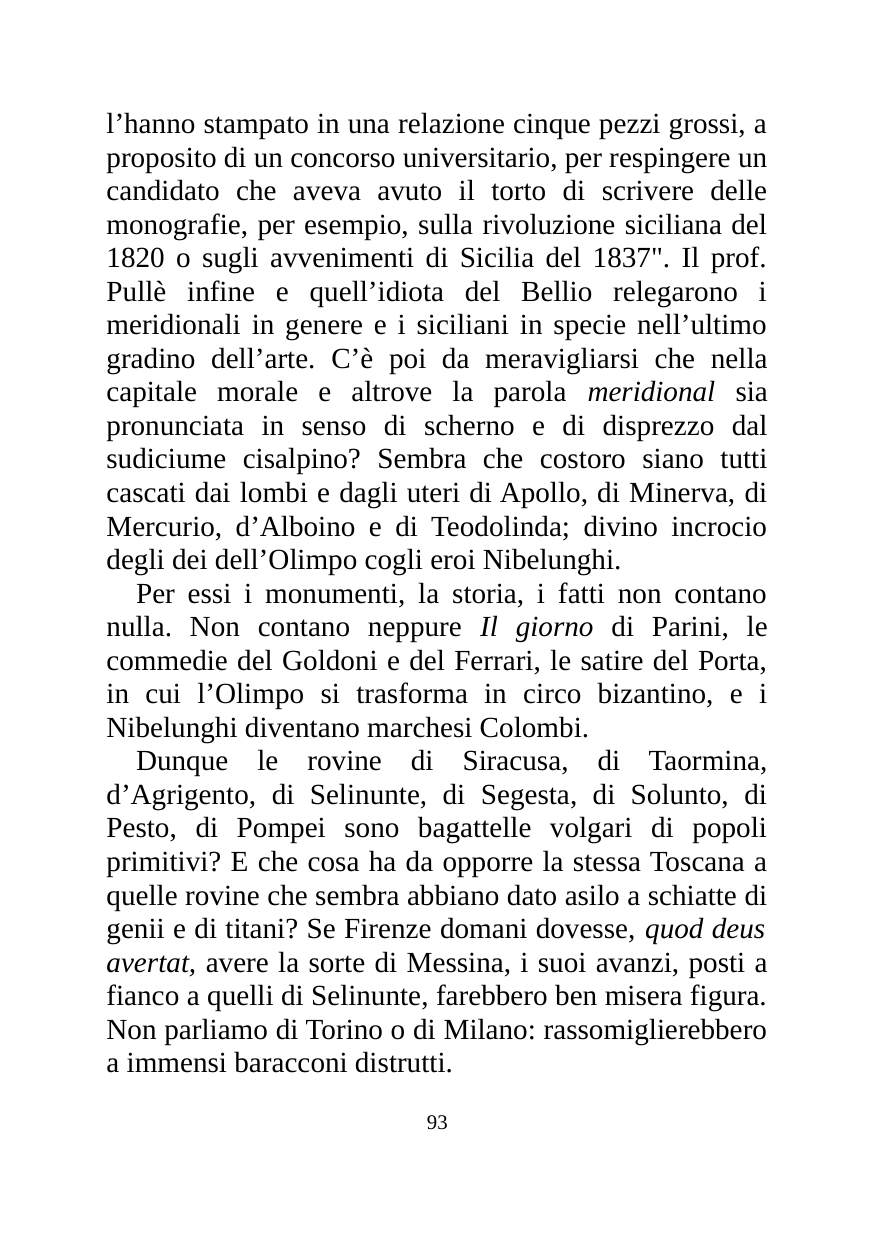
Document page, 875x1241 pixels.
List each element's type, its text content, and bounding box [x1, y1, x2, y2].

text Per essi i monumenti, la storia, i fatti non contano nulla. Non contano neppure Il giorno di Parini, le commedie del Goldoni e del Ferrari, le satire del Porta, in cui l’Olimpo si trasforma in circo bizantino, e i Nibelunghi diventano marchesi Colombi. [106, 576, 768, 743]
text l’hanno stampato in una relazione cinque pezzi grossi, a proposito di un concorso universitario, per respingere un candidato che aveva avuto il torto di scrivere delle monografie, per esempio, sulla rivoluzione siciliana del 1820 o sugli avvenimenti di Sicilia del 1837". Il prof. Pullè infine e quell’idiota del Bellio relegarono i meridionali in genere e i siciliani in specie nell’ultimo gradino dell’arte. C’è poi da meravigliarsi che nella capitale morale e altrove la parola meridional sia pronunciata in senso di scherno e di disprezzo dal sudiciume cisalpino? Sembra che costoro siano tutti cascati dai lombi e dagli uteri di Apollo, di Minerva, di Mercurio, d’Alboino e di Teodolinda; divino incrocio degli dei dell’Olimpo cogli eroi Nibelunghi. [106, 106, 768, 576]
text Dunque le rovine di Siracusa, di Taormina, d’Agrigento, di Selinunte, di Segesta, di Solunto, di Pesto, di Pompei sono bagattelle volgari di popoli primitivi? E che cosa ha da opporre la stessa Toscana a quelle rovine che sembra abbiano dato asilo a schiatte di genii e di titani? Se Firenze domani dovesse, quod deus avertat, avere la sorte di Messina, i suoi avanzi, posti a fianco a quelli di Selinunte, farebbero ben misera figura. Non parliamo di Torino o di Milano: rassomiglierebbero a immensi baracconi distrutti. [106, 743, 768, 1079]
